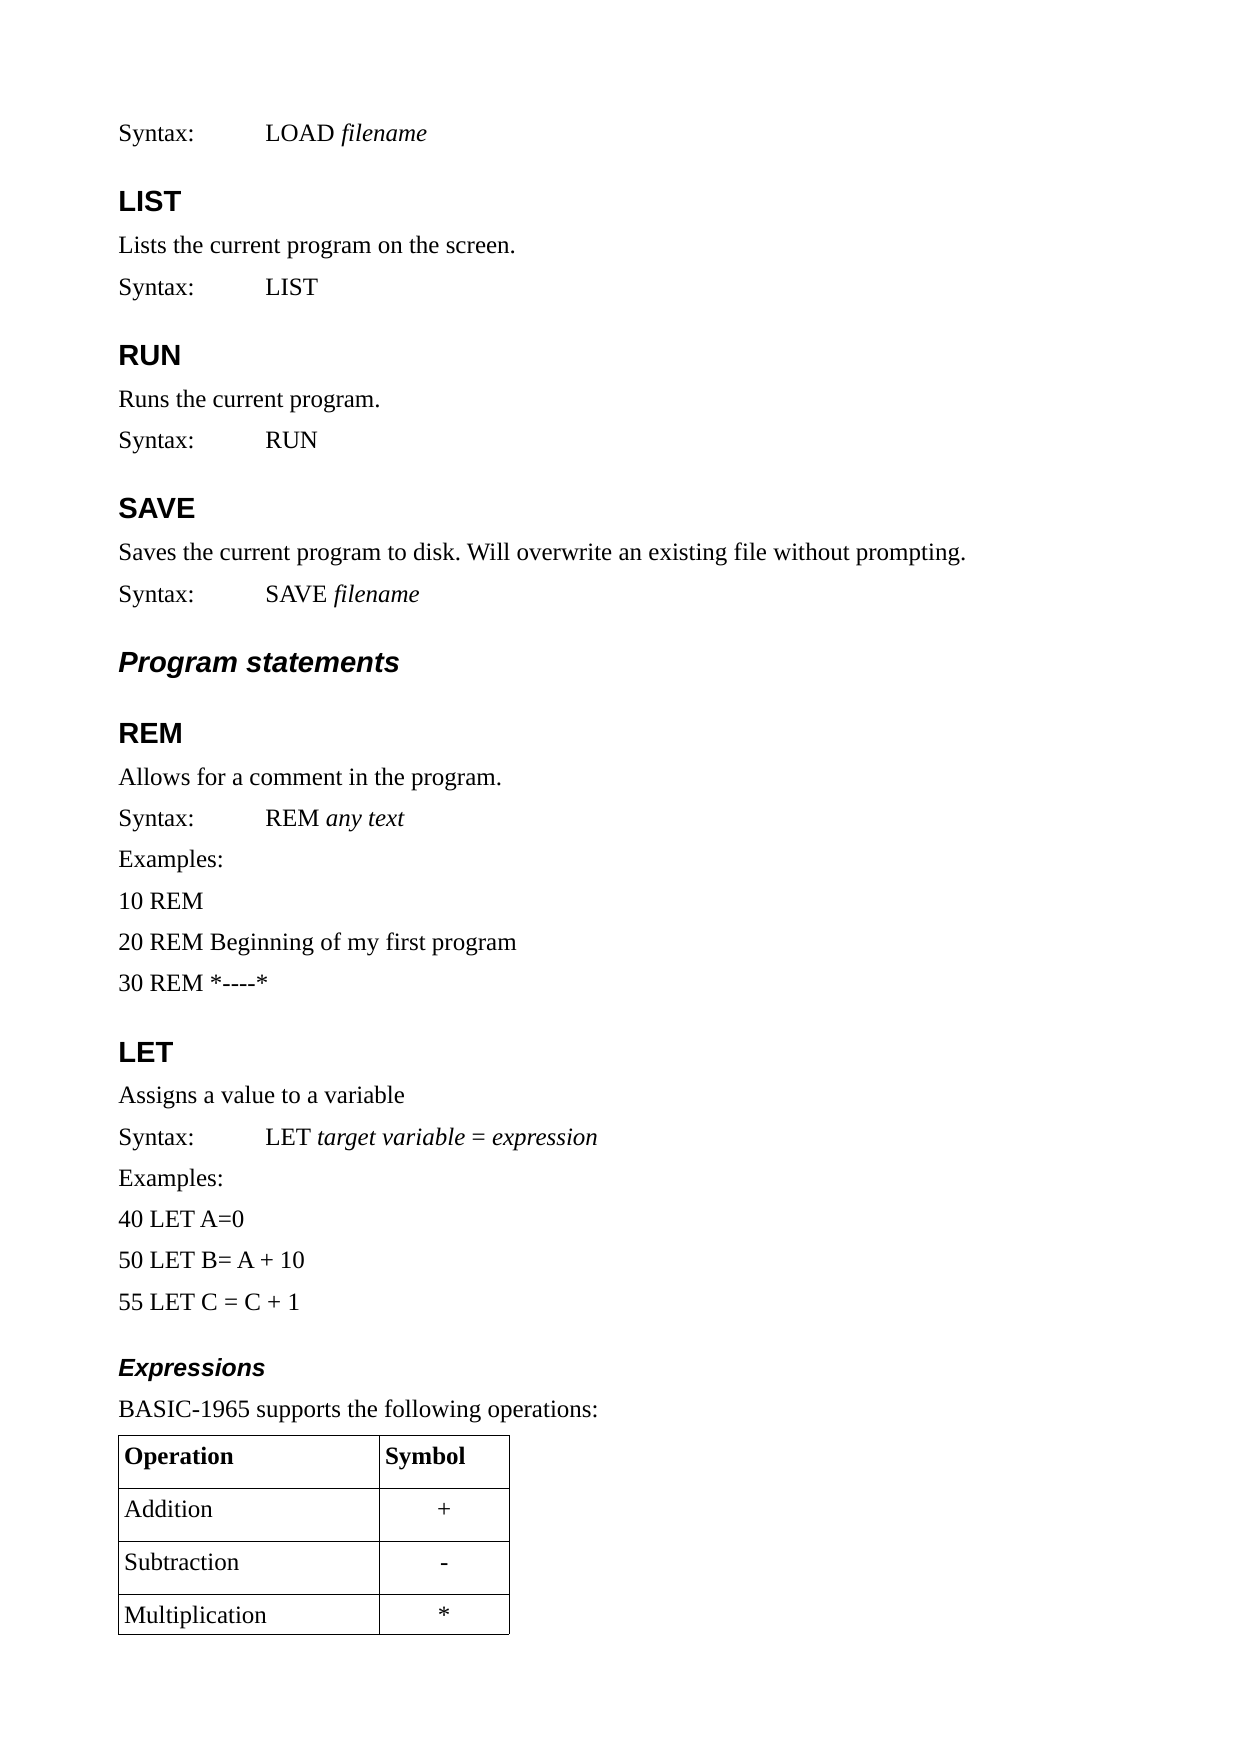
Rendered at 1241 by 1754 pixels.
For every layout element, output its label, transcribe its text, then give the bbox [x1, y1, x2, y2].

text Lists the current program on the screen. [118, 230, 1122, 259]
text Examples: [118, 1163, 1122, 1192]
table_header Operation [119, 1436, 379, 1488]
text 55 LET C = C + 1 [118, 1287, 1122, 1316]
text 30 REM *----* [118, 968, 1122, 997]
table_cell Addition [119, 1489, 379, 1541]
table_cell Subtraction [119, 1542, 379, 1594]
text Runs the current program. [118, 384, 1122, 413]
text BASIC-1965 supports the following operations: [118, 1394, 1122, 1423]
text 20 REM Beginning of my first program [118, 927, 1122, 956]
table_cell - [380, 1542, 509, 1594]
subtitle RUN [118, 338, 1122, 371]
text Examples: [118, 844, 1122, 873]
table_cell + [380, 1489, 509, 1541]
table_header Symbol [380, 1436, 509, 1488]
subtitle Expressions [118, 1353, 1122, 1382]
subtitle REM [118, 716, 1122, 749]
text Syntax: SAVE filename [118, 579, 1122, 607]
text Assigns a value to a variable [118, 1081, 1122, 1109]
table_cell Multiplication [119, 1595, 379, 1634]
text Allows for a comment in the program. [118, 762, 1122, 791]
subtitle LIST [118, 184, 1122, 218]
subtitle Program statements [118, 645, 1122, 678]
text 10 REM [118, 886, 1122, 914]
text Syntax: LIST [118, 272, 1122, 300]
text Syntax: LOAD filename [118, 118, 1122, 147]
subtitle LET [118, 1034, 1122, 1068]
subtitle SAVE [118, 491, 1122, 525]
text Syntax: LET target variable = expression [118, 1122, 1122, 1151]
text 50 LET B= A + 10 [118, 1246, 1122, 1274]
text 40 LET A=0 [118, 1204, 1122, 1233]
text Syntax: RUN [118, 425, 1122, 454]
table_cell * [380, 1595, 509, 1634]
text Saves the current program to disk. Will overwrite an existing file without prompting. [118, 537, 1122, 566]
text Syntax: REM any text [118, 803, 1122, 832]
